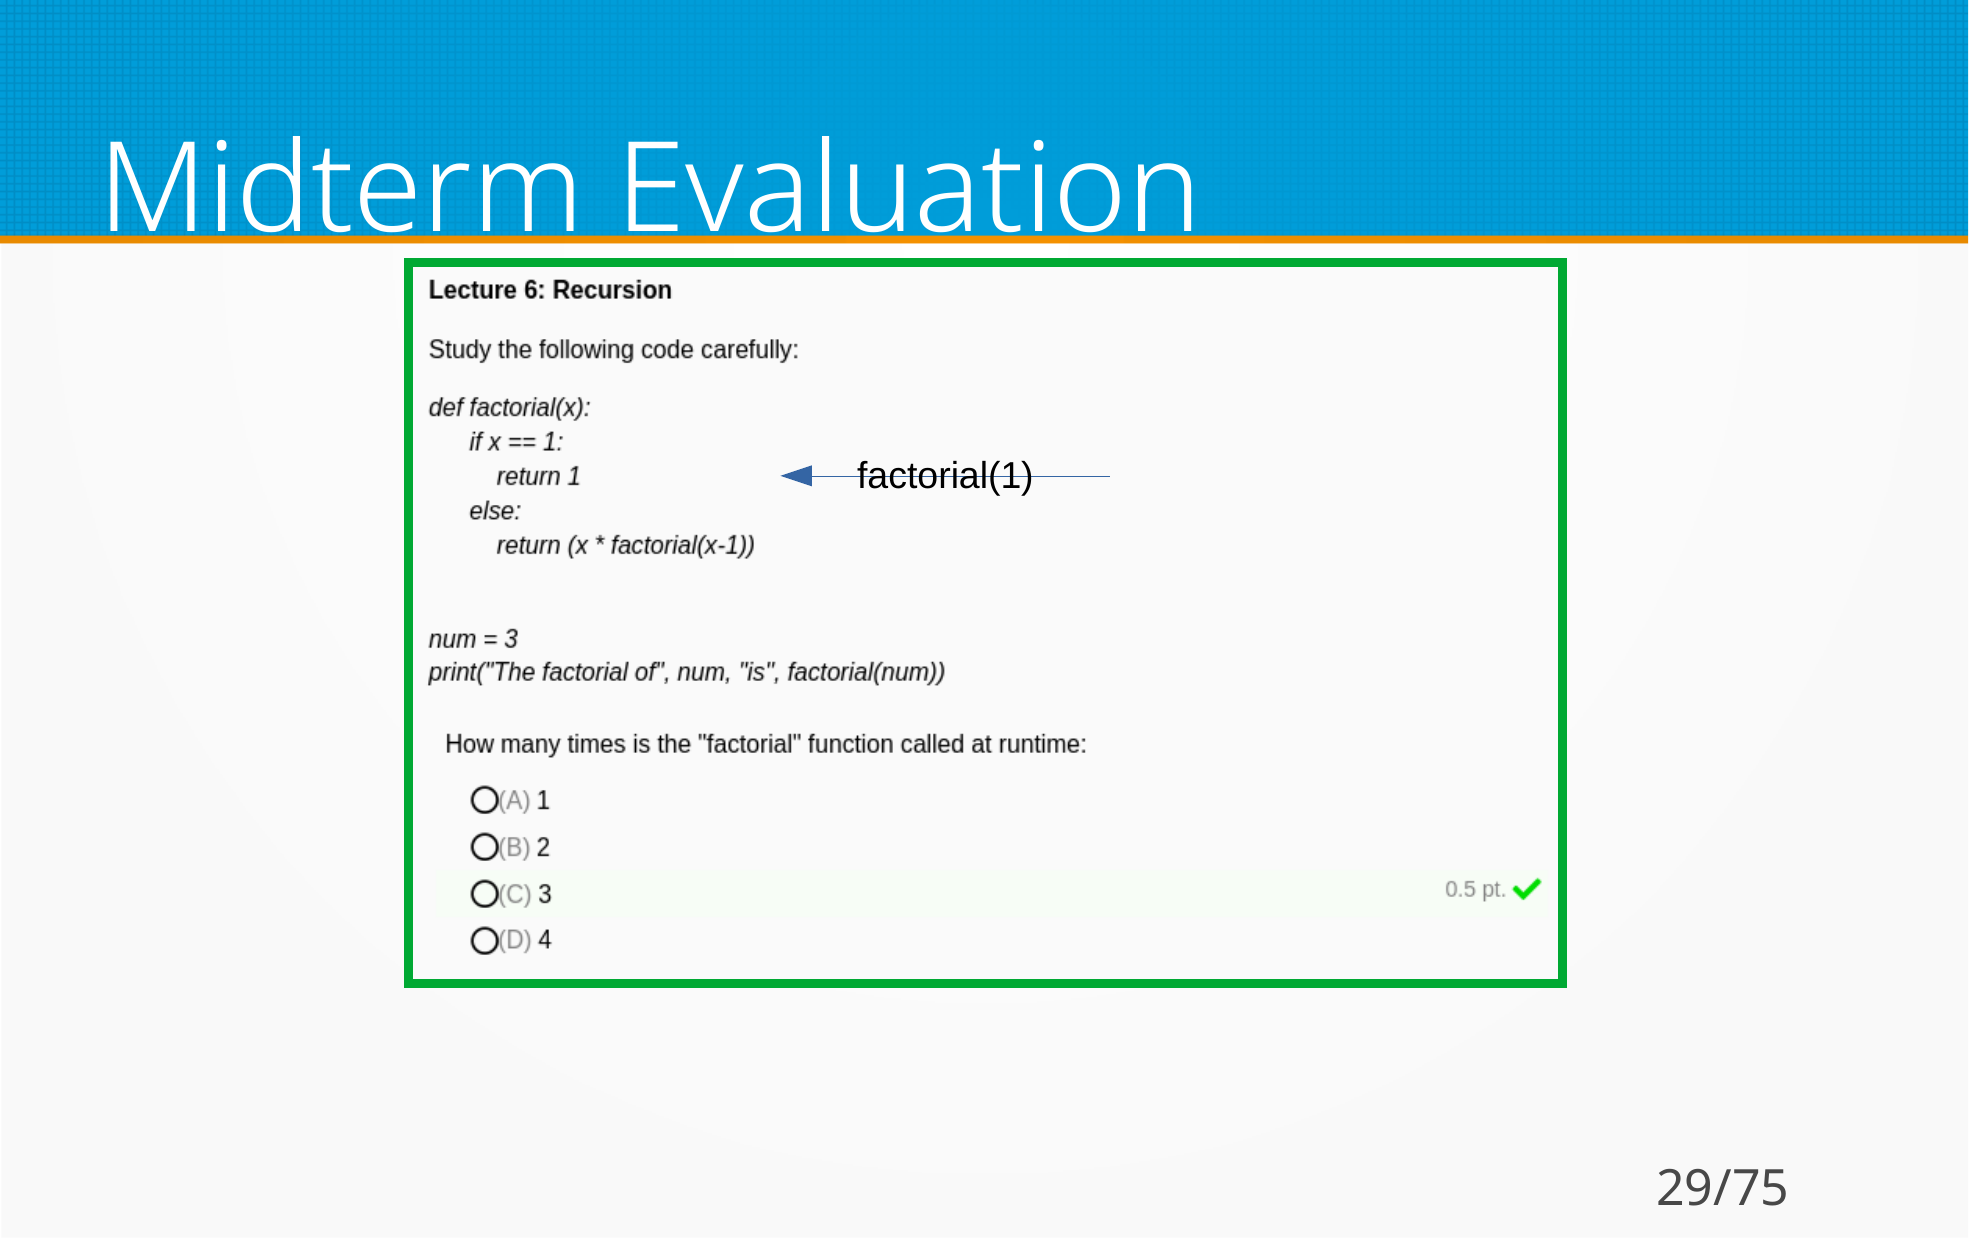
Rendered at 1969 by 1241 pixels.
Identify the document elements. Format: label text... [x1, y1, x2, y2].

picture [0, 236, 1969, 1241]
title Midterm Evaluation [98, 49, 1870, 257]
